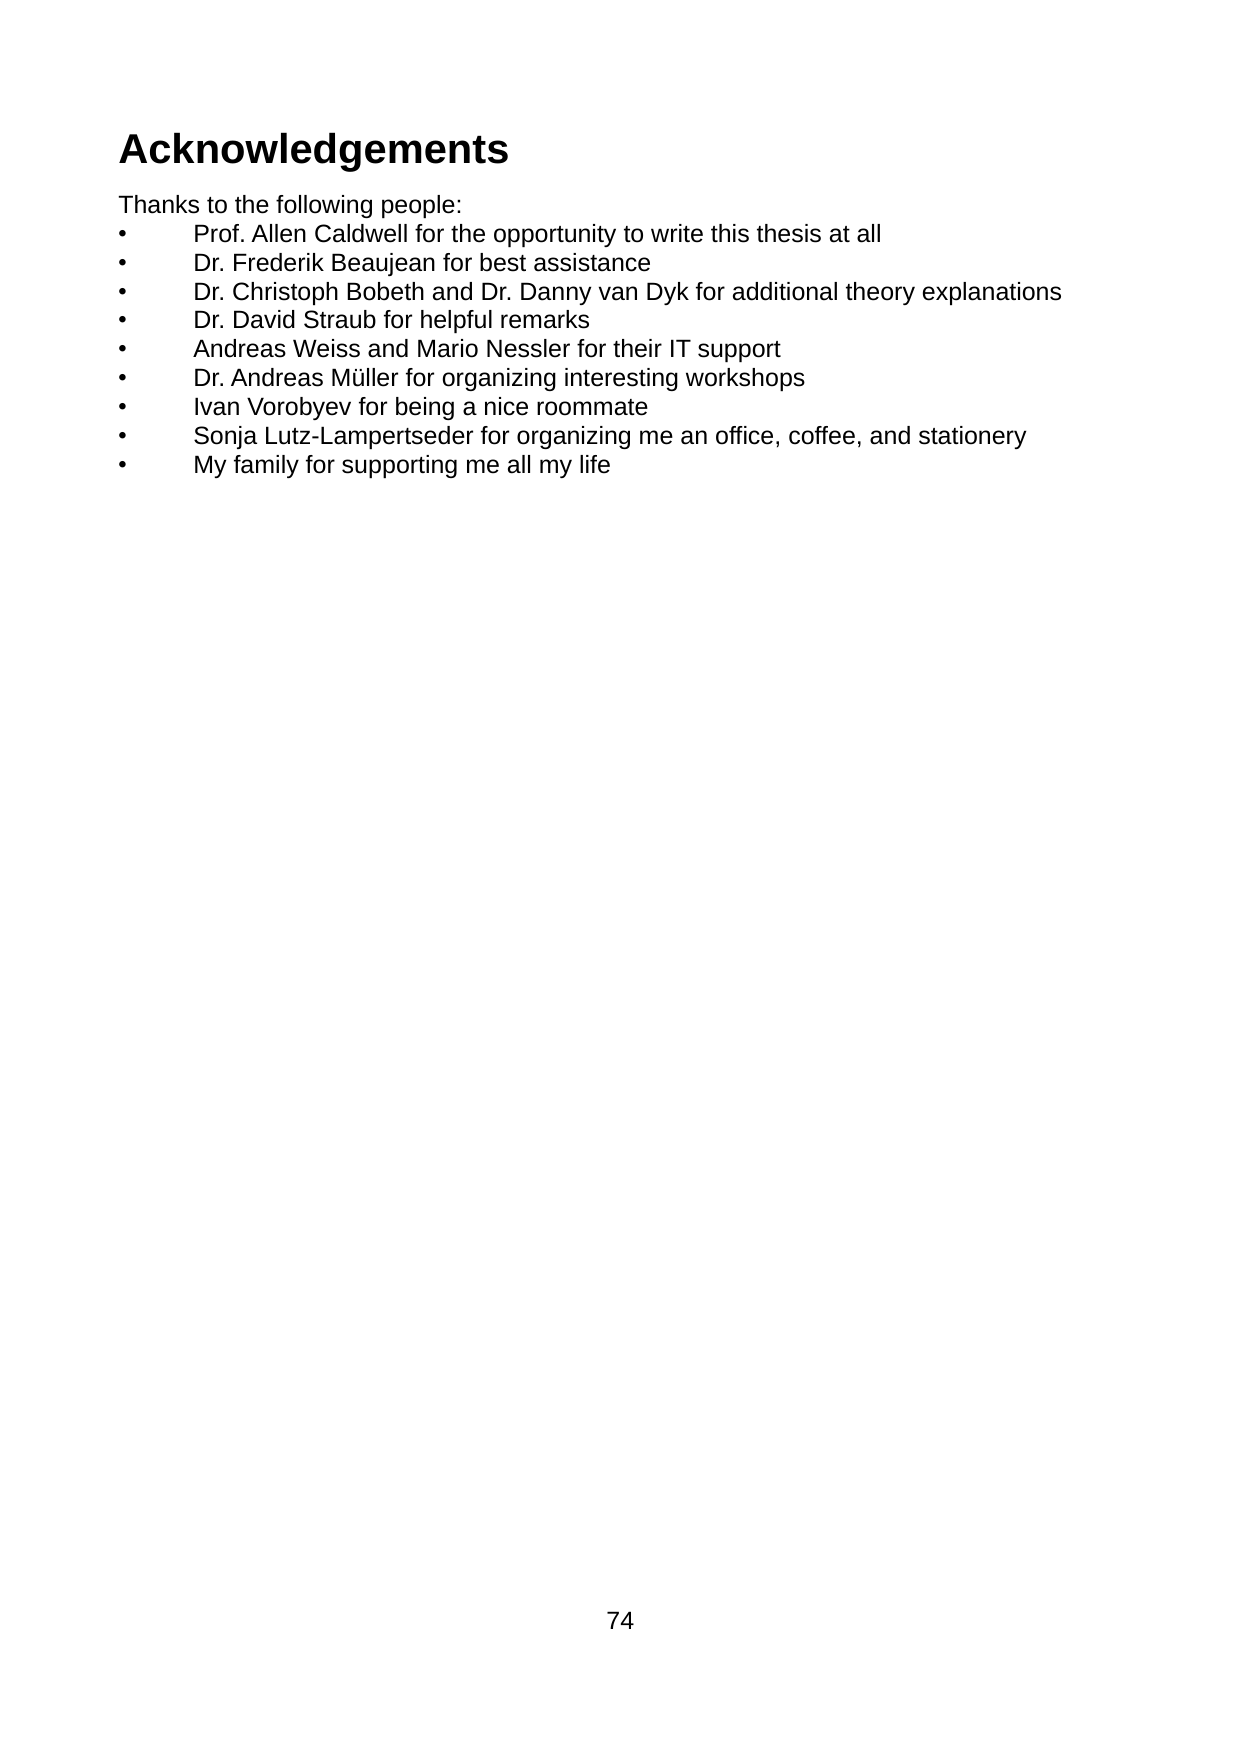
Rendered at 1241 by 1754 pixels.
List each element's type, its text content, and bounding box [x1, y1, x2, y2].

list Dr. Andreas Müller for organizing interesting workshops [118, 363, 1122, 392]
list Dr. Christoph Bobeth and Dr. Danny van Dyk for additional theory explanations [118, 277, 1122, 305]
list Andreas Weiss and Mario Nessler for their IT support [118, 334, 1122, 363]
list Dr. Frederik Beaujean for best assistance [118, 248, 1122, 277]
text Acknowledgements [118, 124, 1122, 172]
list Dr. David Straub for helpful remarks [118, 305, 1122, 334]
list Sonja Lutz-Lampertseder for organizing me an office, coffee, and stationery [118, 421, 1122, 450]
list Prof. Allen Caldwell for the opportunity to write this thesis at all [118, 219, 1122, 248]
list Ivan Vorobyev for being a nice roommate [118, 392, 1122, 421]
list My family for supporting me all my life [118, 450, 1122, 478]
text Thanks to the following people: [118, 190, 1122, 219]
